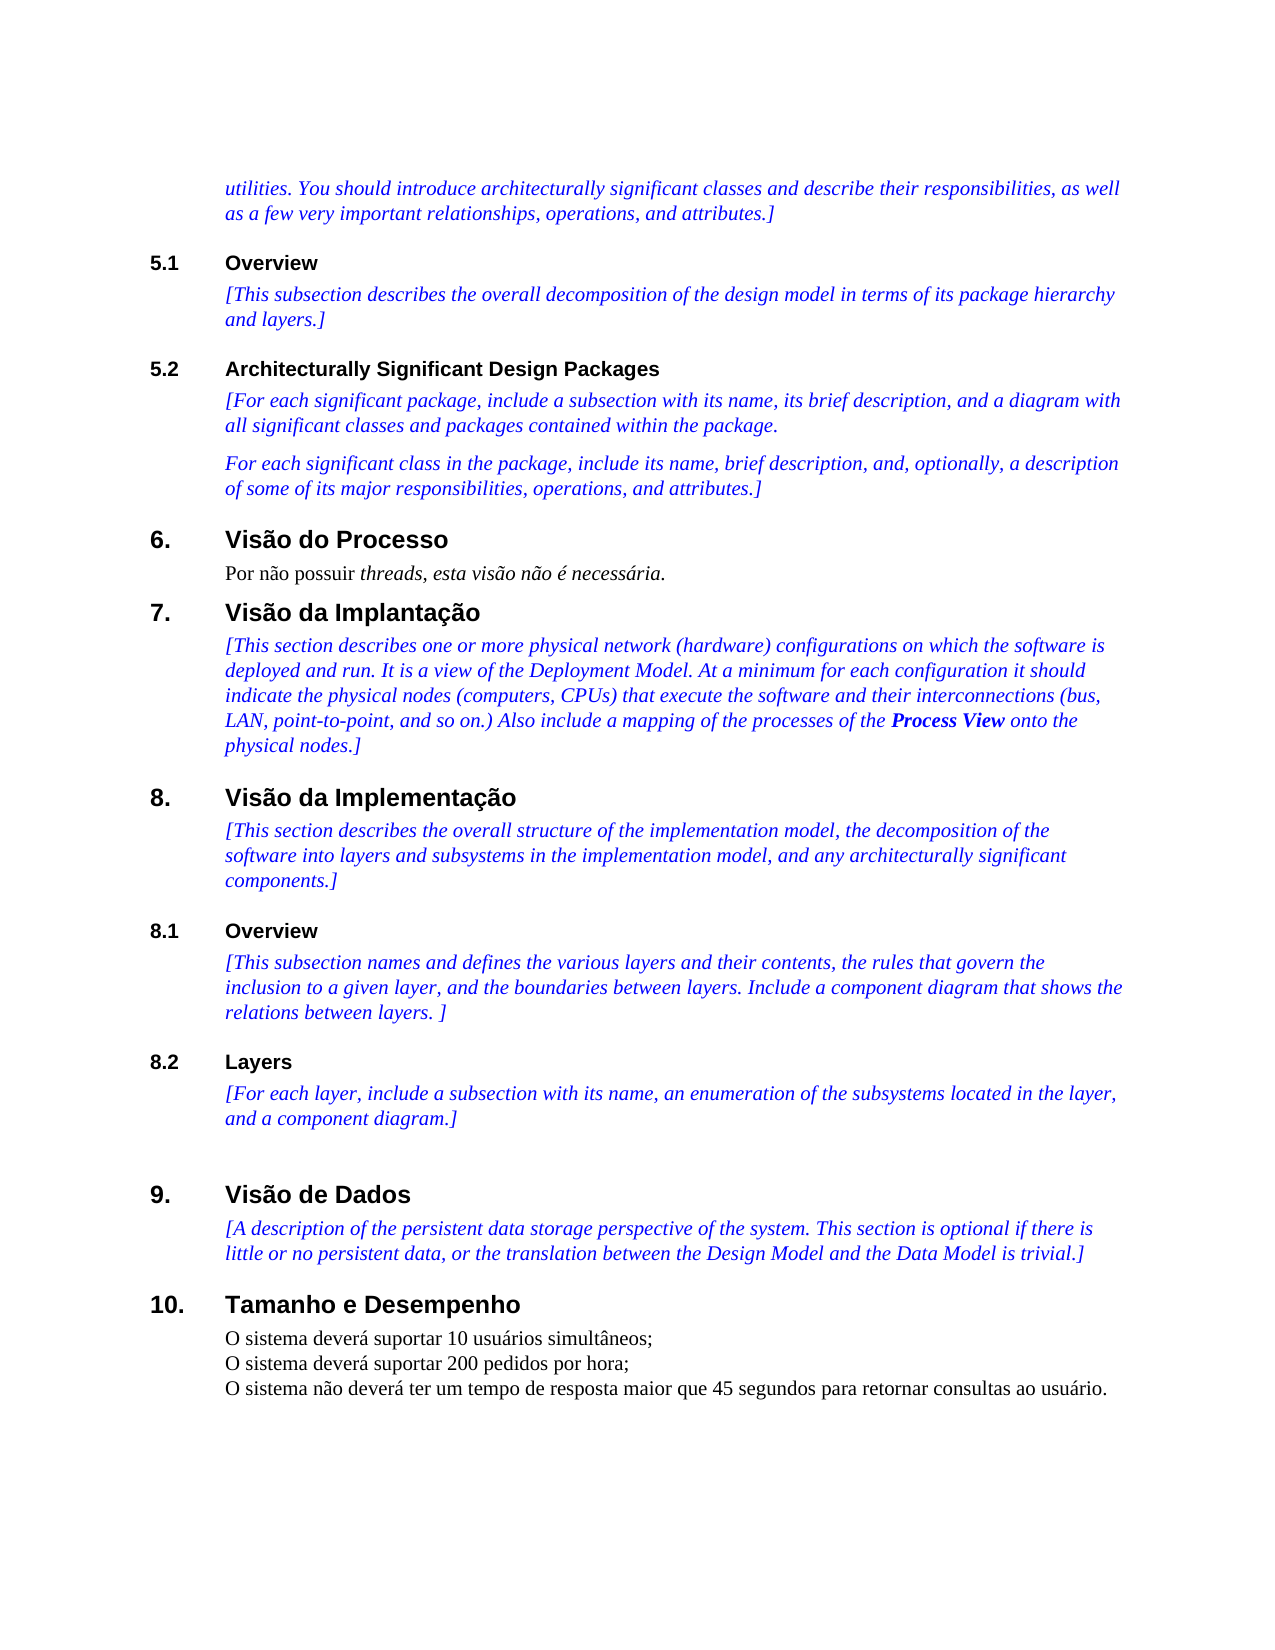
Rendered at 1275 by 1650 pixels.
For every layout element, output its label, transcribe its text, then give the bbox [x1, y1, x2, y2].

subtitle Architecturally Significant Design Packages [150, 356, 1125, 381]
subtitle Visão de Dados [150, 1180, 1125, 1209]
subtitle Visão da Implantação [150, 597, 1125, 626]
text [For each layer, include a subsection with its name, an enumeration of the subsystems located in the layer, and a component diagram.] [225, 1080, 1125, 1130]
subtitle Tamanho e Desempenho [150, 1290, 1125, 1319]
text O sistema deverá suportar 10 usuários simultâneos; [150, 1325, 1125, 1350]
subtitle Overview [150, 250, 1125, 275]
text O sistema deverá suportar 200 pedidos por hora; [150, 1350, 1125, 1375]
text [This subsection names and defines the various layers and their contents, the rules that govern the inclusion to a given layer, and the boundaries between layers. Include a component diagram that shows the relations between layers. ] [225, 949, 1125, 1024]
text For each significant class in the package, include its name, brief description, and, optionally, a description of some of its major responsibilities, operations, and attributes.] [225, 450, 1125, 500]
subtitle Overview [150, 917, 1125, 942]
text Por não possuir threads, esta visão não é necessária. [150, 560, 1125, 585]
text [This subsection describes the overall decomposition of the design model in terms of its package hierarchy and layers.] [225, 281, 1125, 331]
text utilities. You should introduce architecturally significant classes and describe their responsibilities, as well as a few very important relationships, operations, and attributes.] [225, 175, 1125, 225]
text [This section describes one or more physical network (hardware) configurations on which the software is deployed and run. It is a view of the Deployment Model. At a minimum for each configuration it should indicate the physical nodes (computers, CPUs) that execute the software and their interconnections (bus, LAN, point-to-point, and so on.) Also include a mapping of the processes of the Process View onto the physical nodes.] [225, 632, 1125, 757]
subtitle Layers [150, 1049, 1125, 1074]
subtitle Visão da Implementação [150, 782, 1125, 811]
text [For each significant package, include a subsection with its name, its brief description, and a diagram with all significant classes and packages contained within the package. [225, 387, 1125, 437]
subtitle Visão do Processo [150, 525, 1125, 554]
text [A description of the persistent data storage perspective of the system. This section is optional if there is little or no persistent data, or the translation between the Design Model and the Data Model is trivial.] [225, 1215, 1125, 1265]
text [This section describes the overall structure of the implementation model, the decomposition of the software into layers and subsystems in the implementation model, and any architecturally significant components.] [225, 817, 1125, 892]
text O sistema não deverá ter um tempo de resposta maior que 45 segundos para retornar consultas ao usuário. [150, 1375, 1125, 1400]
